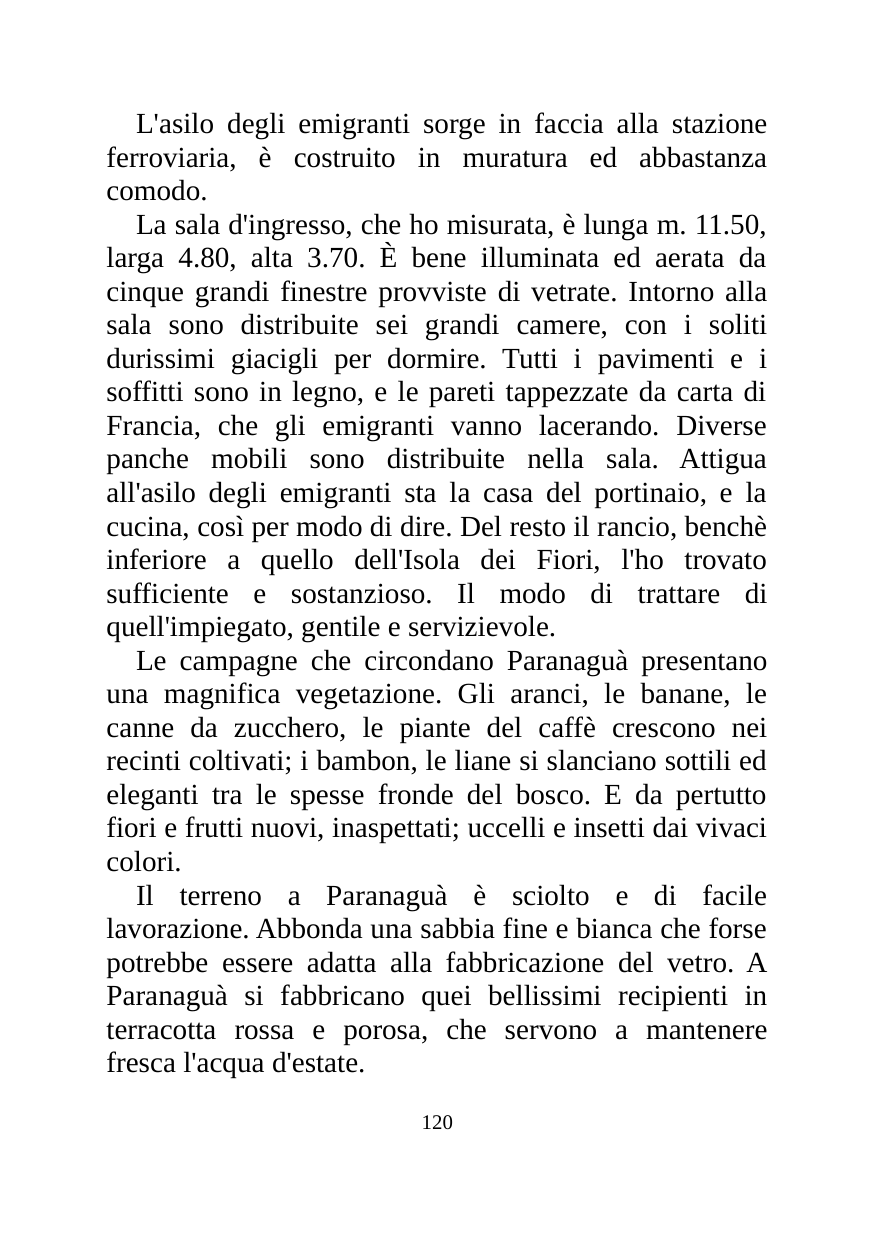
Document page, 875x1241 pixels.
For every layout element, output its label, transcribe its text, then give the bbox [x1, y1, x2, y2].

text L'asilo degli emigranti sorge in faccia alla stazione ferroviaria, è costruito in muratura ed abbastanza comodo. [106, 106, 768, 207]
text Il terreno a Paranaguà è sciolto e di facile lavorazione. Abbonda una sabbia fine e bianca che forse potrebbe essere adatta alla fabbricazione del vetro. A Paranaguà si fabbricano quei bellissimi recipienti in terracotta rossa e porosa, che servono a mantenere fresca l'acqua d'estate. [106, 878, 768, 1079]
text Le campagne che circondano Paranaguà presentano una magnifica vegetazione. Gli aranci, le banane, le canne da zucchero, le piante del caffè crescono nei recinti coltivati; i bambon, le liane si slanciano sottili ed eleganti tra le spesse fronde del bosco. E da pertutto fiori e frutti nuovi, inaspettati; uccelli e insetti dai vivaci colori. [106, 643, 768, 878]
text La sala d'ingresso, che ho misurata, è lunga m. 11.50, larga 4.80, alta 3.70. È bene illuminata ed aerata da cinque grandi finestre provviste di vetrate. Intorno alla sala sono distribuite sei grandi camere, con i soliti durissimi giacigli per dormire. Tutti i pavimenti e i soffitti sono in legno, e le pareti tappezzate da carta di Francia, che gli emigranti vanno lacerando. Diverse panche mobili sono distribuite nella sala. Attigua all'asilo degli emigranti sta la casa del portinaio, e la cucina, così per modo di dire. Del resto il rancio, benchè inferiore a quello dell'Isola dei Fiori, l'ho trovato sufficiente e sostanzioso. Il modo di trattare di quell'impiegato, gentile e servizievole. [106, 207, 768, 643]
